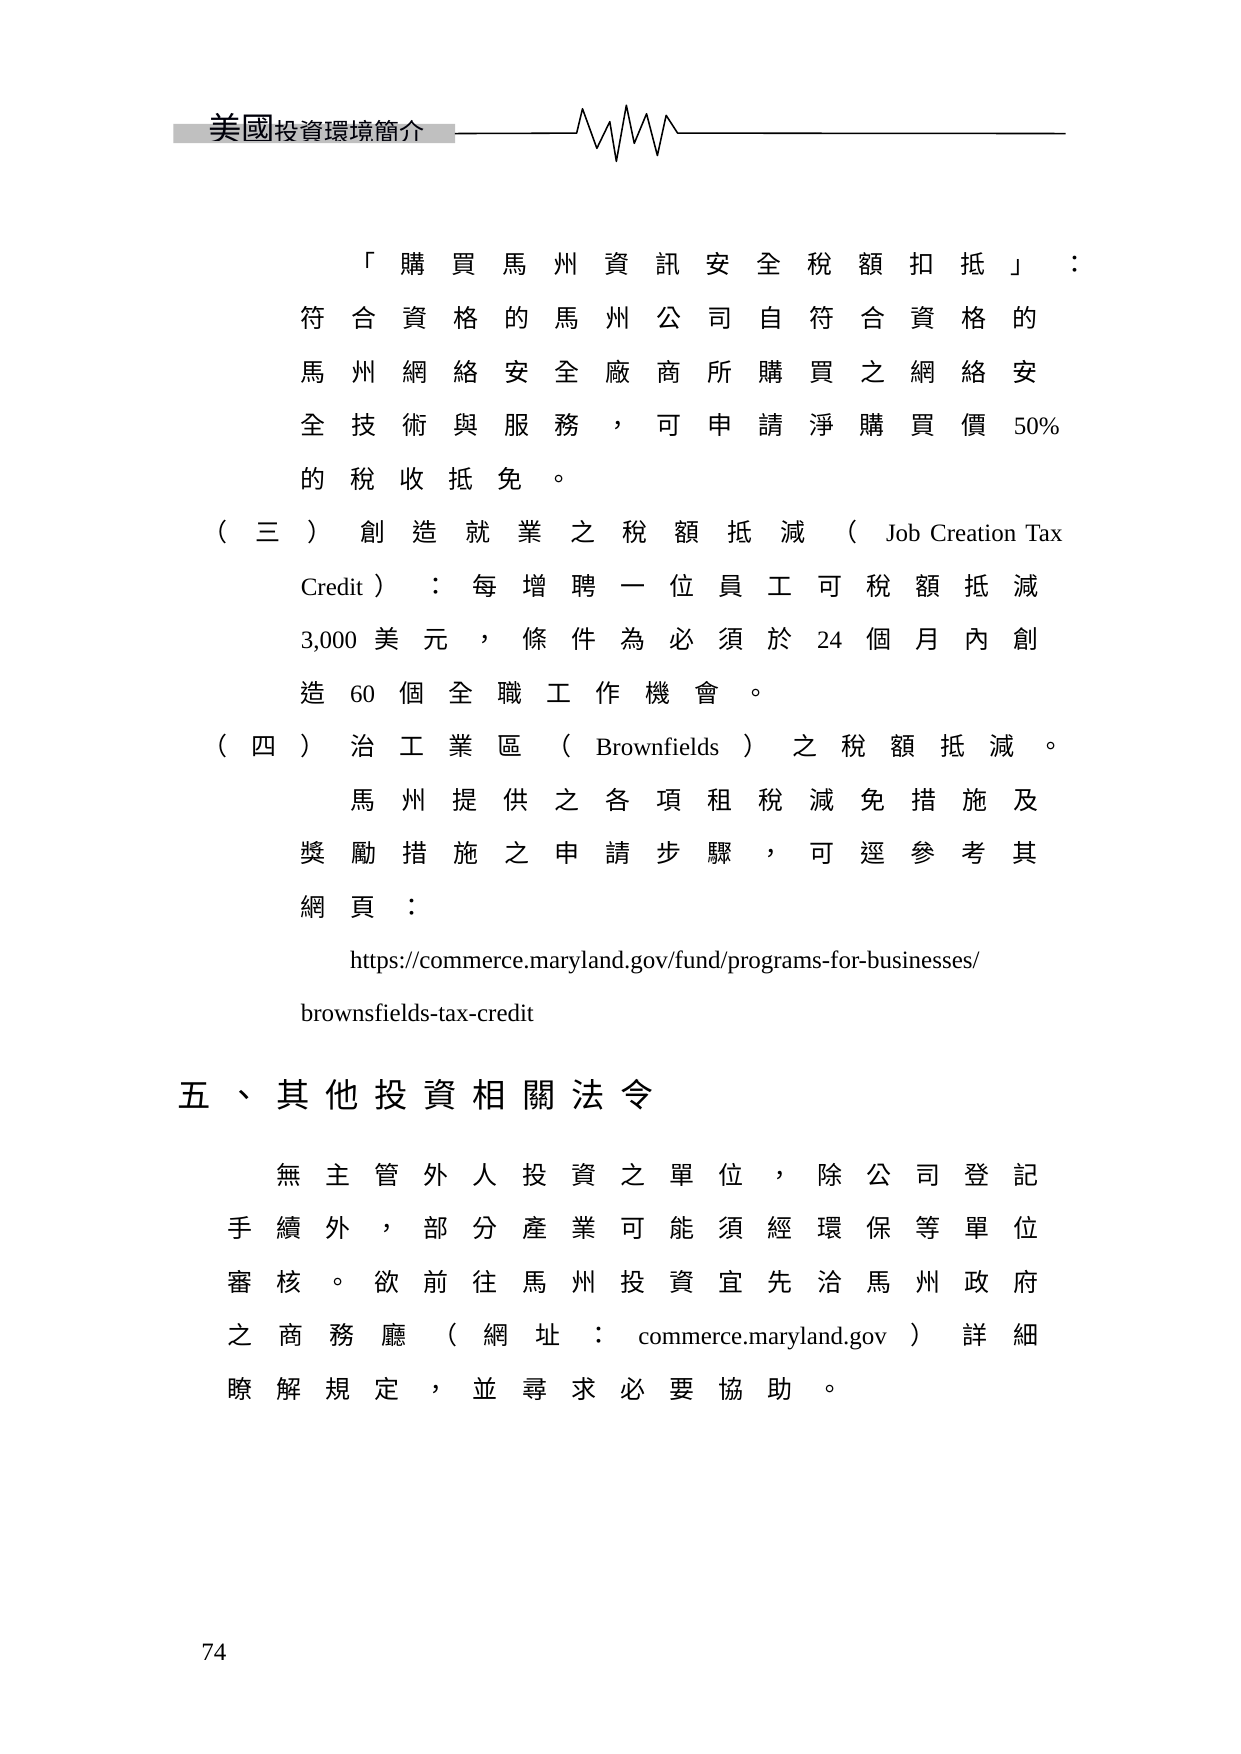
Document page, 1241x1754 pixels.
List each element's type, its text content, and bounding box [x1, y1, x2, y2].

text （四）治工業區（Brownfields）之稅額抵減。 [202, 718, 1063, 772]
text 馬州提供之各項租稅減免措施及獎勵措施之申請步驟，可逕參考其網頁： [276, 772, 1063, 932]
text 五、其他投資相關法令 [178, 1066, 1063, 1120]
text 無主管外人投資之單位，除公司登記手續外，部分產業可能須經環保等單位審核。欲前往馬州投資宜先洽馬州政府之商務廳（網址：commerce.maryland.gov）詳細瞭解規定，並尋求必要協助。 [219, 1146, 1063, 1414]
text https://commerce.maryland.gov/fund/programs-for-businesses/brownsfields-tax-credit [276, 932, 1063, 1039]
text （三）創造就業之稅額抵減（Job Creation Tax Credit）：每增聘一位員工可稅額抵減3,000美元，條件為必須於24個月內創造60個全職工作機會。 [202, 504, 1063, 718]
text 「購買馬州資訊安全稅額扣抵」：符合資格的馬州公司自符合資格的馬州網絡安全廠商所購買之網絡安全技術與服務，可申請淨購買價50%的稅收抵免。 [276, 236, 1063, 504]
